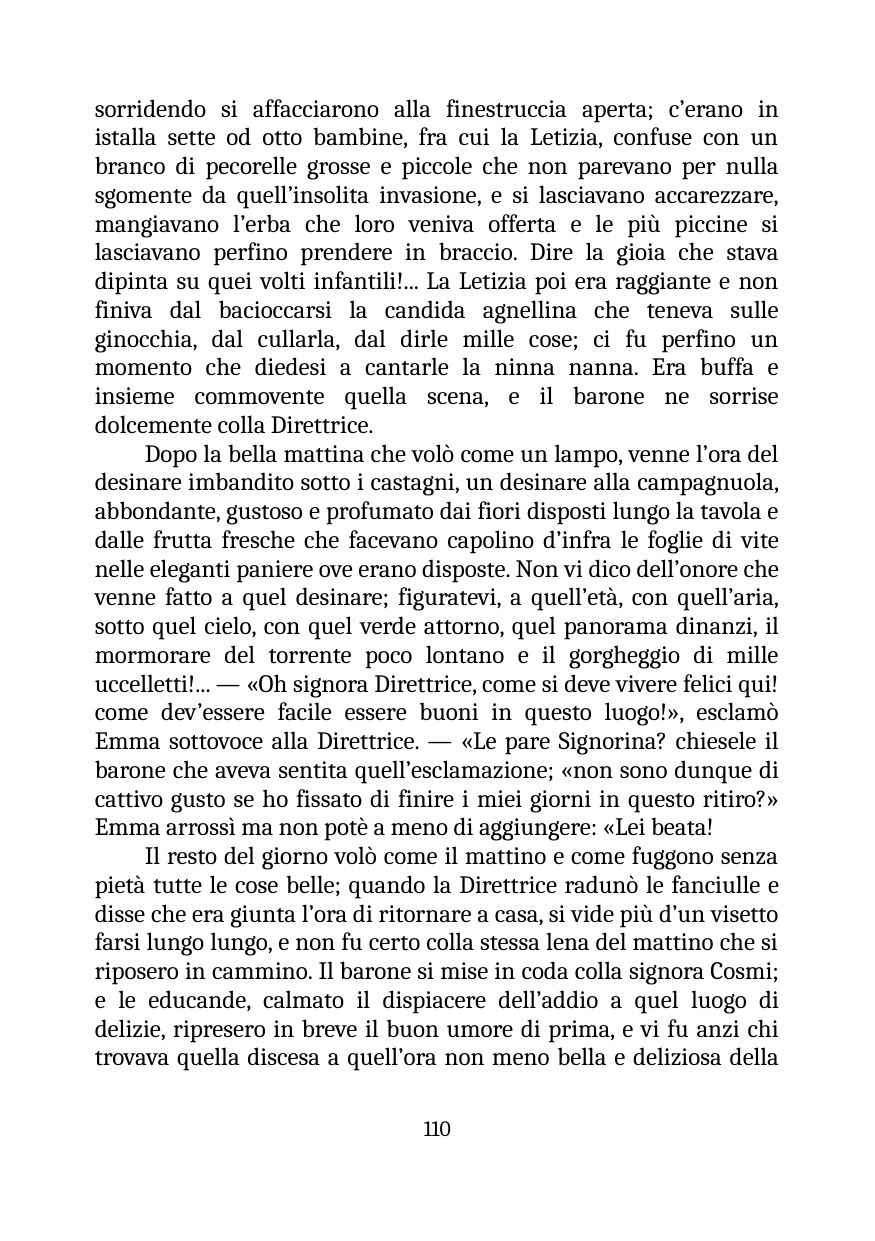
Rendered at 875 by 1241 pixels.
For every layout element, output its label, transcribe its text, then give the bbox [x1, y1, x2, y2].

text Dopo la bella mattina che volò come un lampo, venne l’ora del desinare imbandito sotto i castagni, un desinare alla campagnuola, abbondante, gustoso e profumato dai fiori disposti lungo la tavola e dalle frutta fresche che facevano capolino d’infra le foglie di vite nelle eleganti paniere ove erano disposte. Non vi dico dell’onore che venne fatto a quel desinare; figuratevi, a quell’età, con quell’aria, sotto quel cielo, con quel verde attorno, quel panorama dinanzi, il mormorare del torrente poco lontano e il gorgheggio di mille uccelletti!... — «Oh signora Direttrice, come si deve vivere felici qui! come dev’essere facile essere buoni in questo luogo!», esclamò Emma sottovoce alla Direttrice. — «Le pare Signorina? chiesele il barone che aveva sentita quell’esclamazione; «non sono dunque di cattivo gusto se ho fissato di finire i miei giorni in questo ritiro?» Emma arrossì ma non potè a meno di aggiungere: «Lei beata! [94, 439, 779, 842]
text Il resto del giorno volò come il mattino e come fuggono senza pietà tutte le cose belle; quando la Direttrice radunò le fanciulle e disse che era giunta l’ora di ritornare a casa, si vide più d’un visetto farsi lungo lungo, e non fu certo colla stessa lena del mattino che si riposero in cammino. Il barone si mise in coda colla signora Cosmi; e le educande, calmato il dispiacere dell’addio a quel luogo di delizie, ripresero in breve il buon umore di prima, e vi fu anzi chi trovava quella discesa a quell’ora non meno bella e deliziosa della [94, 842, 779, 1072]
text sorridendo si affacciarono alla finestruccia aperta; c’erano in istalla sette od otto bambine, fra cui la Letizia, confuse con un branco di pecorelle grosse e piccole che non parevano per nulla sgomente da quell’insolita invasione, e si lasciavano accarezzare, mangiavano l’erba che loro veniva offerta e le più piccine si lasciavano perfino prendere in braccio. Dire la gioia che stava dipinta su quei volti infantili!... La Letizia poi era raggiante e non finiva dal bacioccarsi la candida agnellina che teneva sulle ginocchia, dal cullarla, dal dirle mille cose; ci fu perfino un momento che diedesi a cantarle la ninna nanna. Era buffa e insieme commovente quella scena, e il barone ne sorrise dolcemente colla Direttrice. [94, 94, 779, 439]
